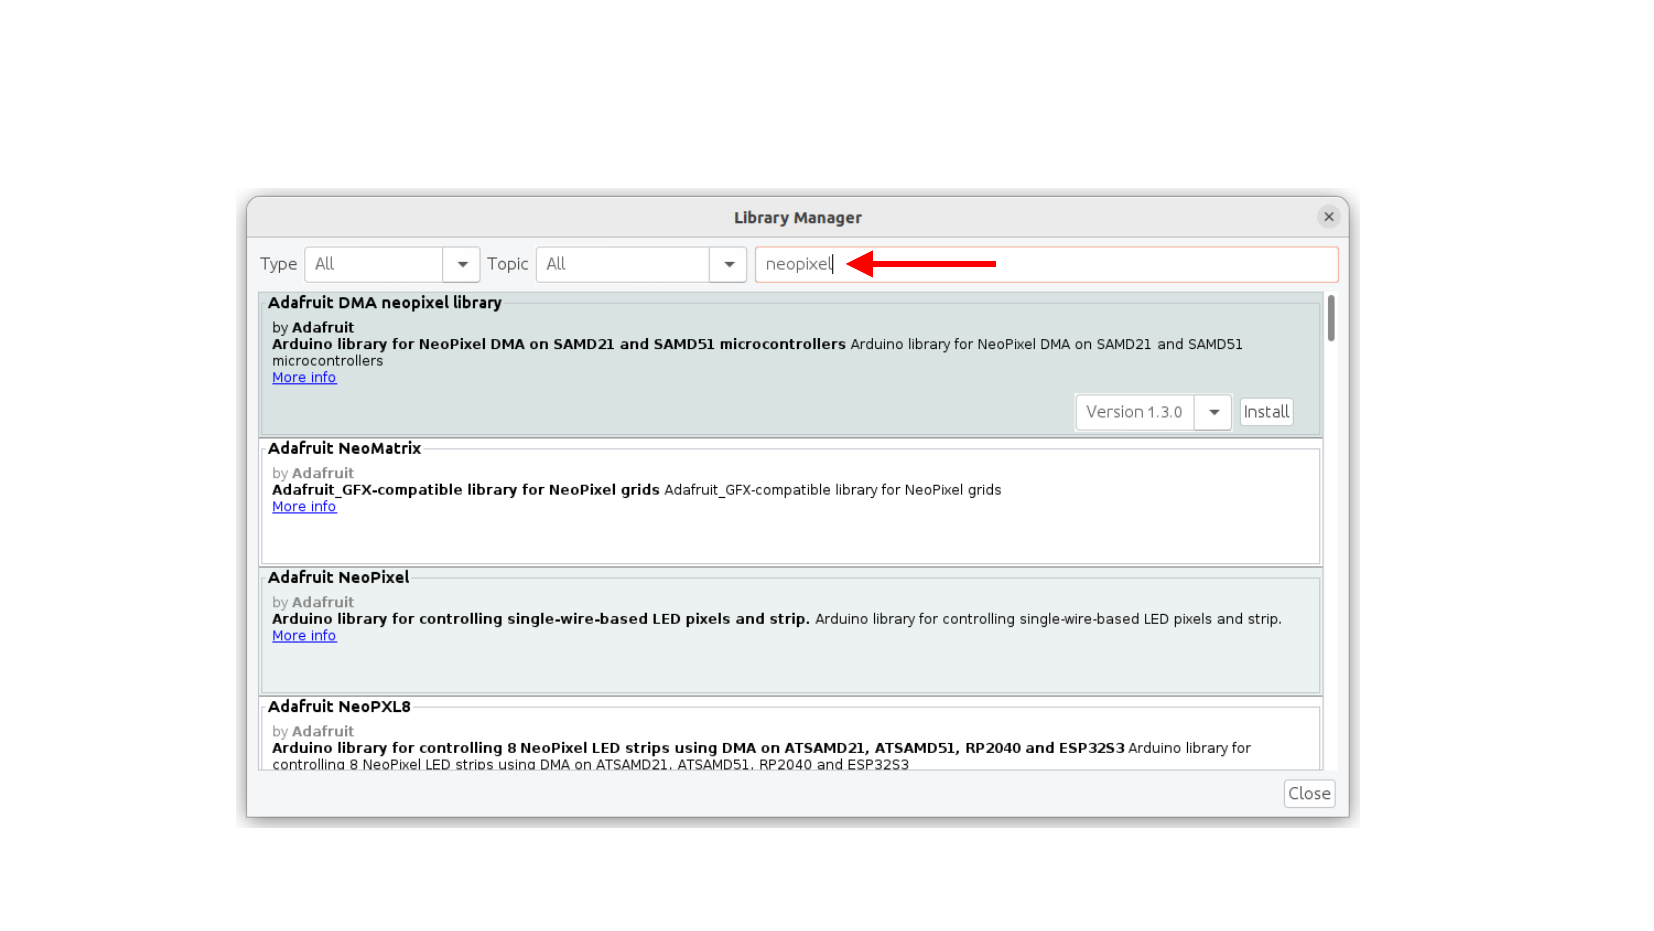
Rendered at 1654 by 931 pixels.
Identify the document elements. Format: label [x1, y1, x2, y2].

picture [236, 188, 1360, 828]
